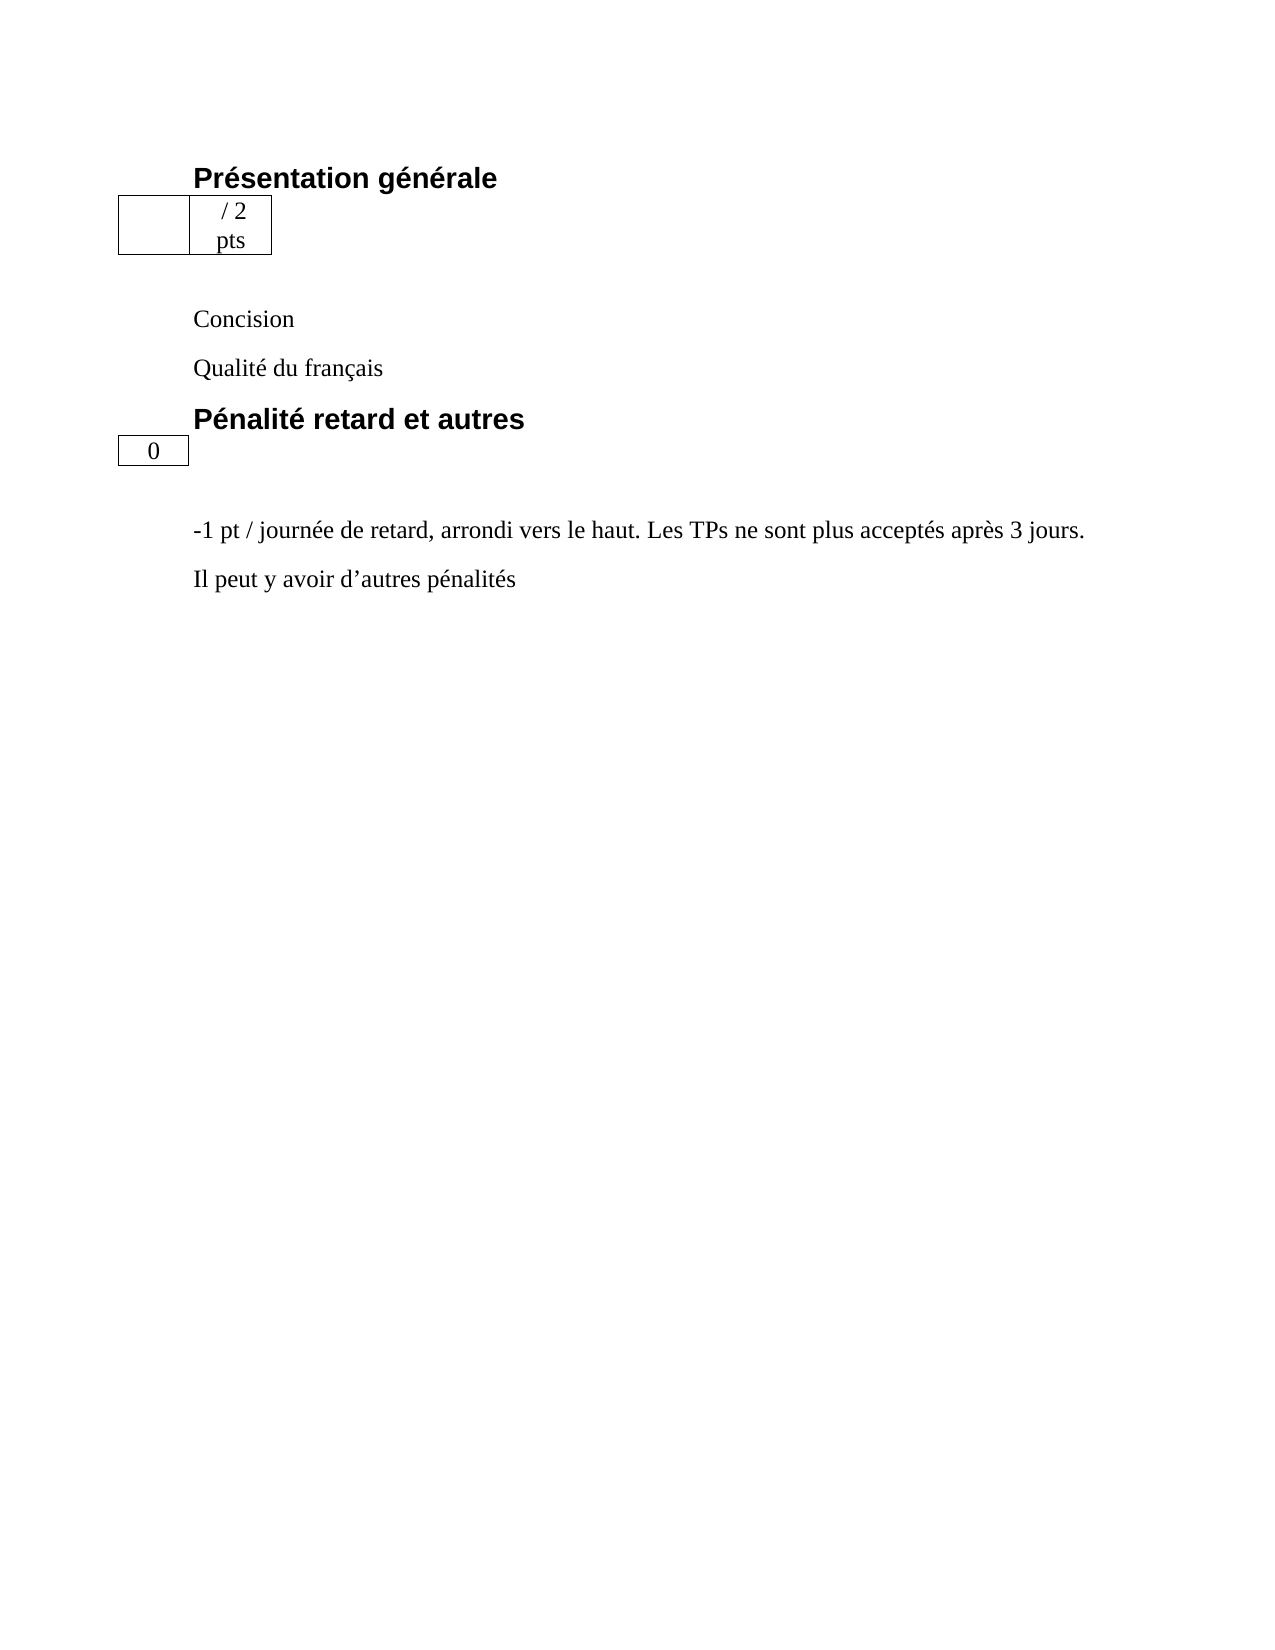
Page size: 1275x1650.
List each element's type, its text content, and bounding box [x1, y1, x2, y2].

list Il peut y avoir d’autres pénalités [156, 564, 1157, 593]
list -1 pt / journée de retard, arrondi vers le haut. Les TPs ne sont plus acceptés après 3 jours. [156, 515, 1157, 544]
table_header 0 [119, 436, 188, 465]
list Concision [156, 304, 1157, 332]
table_header [119, 196, 189, 253]
subtitle Pénalité retard et autres [118, 402, 1157, 435]
list Qualité du français [156, 353, 1157, 381]
table_header / 2 pts [190, 196, 271, 253]
subtitle Présentation générale [118, 161, 1157, 195]
